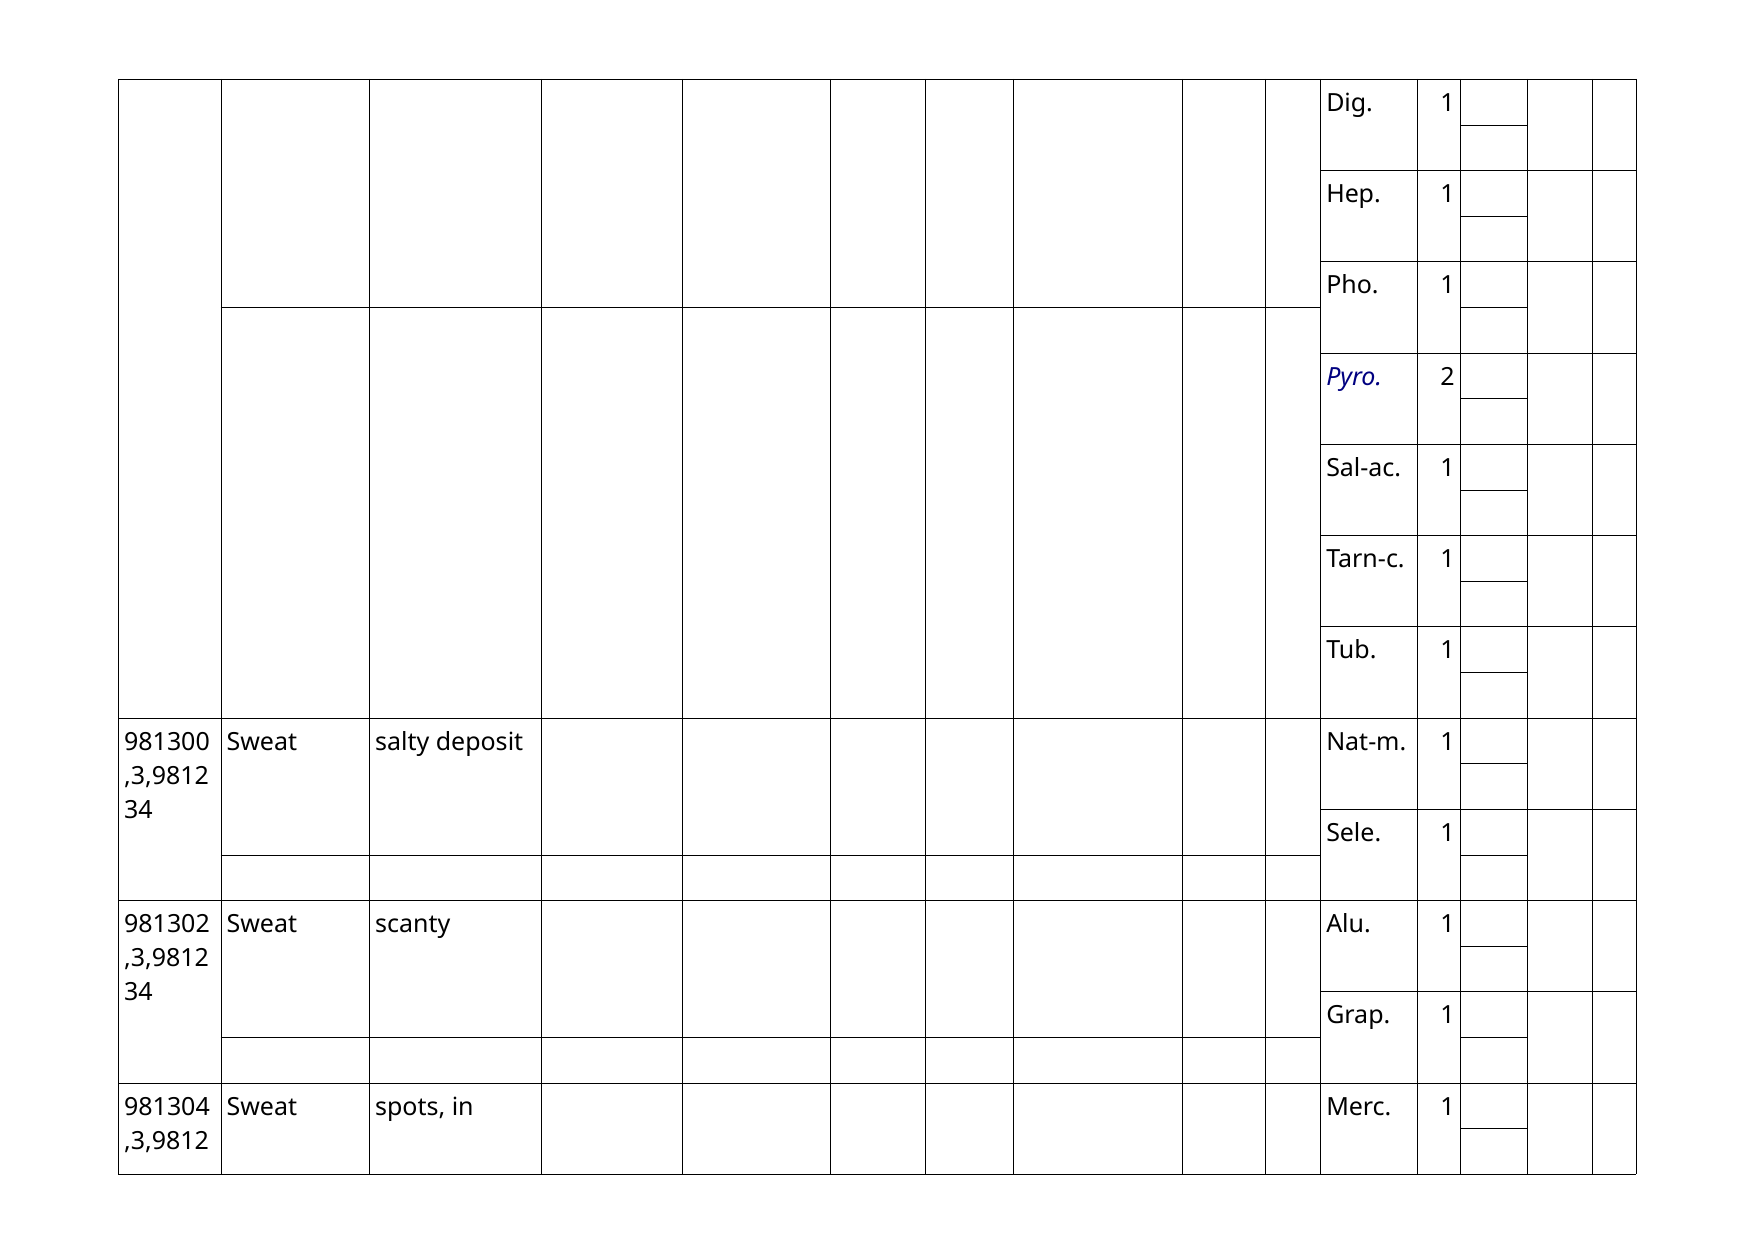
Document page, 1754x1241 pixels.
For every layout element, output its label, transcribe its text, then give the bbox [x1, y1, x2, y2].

table_cell [1461, 992, 1527, 1037]
table_cell [1266, 1084, 1320, 1174]
table_cell [1528, 536, 1592, 626]
table_cell [370, 1038, 541, 1083]
table_cell [683, 1038, 830, 1083]
table_cell [1266, 308, 1320, 718]
table_cell [1528, 810, 1592, 900]
table_cell [831, 719, 925, 854]
table_cell [1014, 719, 1182, 854]
table_cell Sal-ac. [1321, 445, 1417, 535]
table_cell [1528, 719, 1592, 809]
table_cell [1183, 1084, 1265, 1174]
table_cell [926, 1038, 1013, 1083]
table_cell 981300,3,981234 [119, 719, 221, 900]
table_cell Dig. [1321, 80, 1417, 170]
table_cell 1 [1418, 719, 1460, 809]
table_cell Tub. [1321, 627, 1417, 718]
table_cell [926, 308, 1013, 718]
table_cell [1461, 80, 1527, 124]
table_cell 1 [1418, 810, 1460, 900]
table_cell [1461, 262, 1527, 307]
table_cell [1266, 719, 1320, 854]
table_cell [1461, 947, 1527, 991]
table_cell 1 [1418, 901, 1460, 991]
table_cell [1461, 536, 1527, 581]
table_cell Sweat [222, 901, 369, 1037]
table_cell [831, 856, 925, 900]
table_cell Alu. [1321, 901, 1417, 991]
table_cell [1461, 810, 1527, 854]
table_cell [683, 856, 830, 900]
table_cell [1528, 627, 1592, 718]
table_cell [542, 719, 682, 854]
table_cell [831, 80, 925, 307]
table_cell [1461, 764, 1527, 809]
table_cell [1461, 354, 1527, 398]
table_cell 981304,3,9812 [119, 1084, 221, 1174]
table_cell [1461, 217, 1527, 261]
table_cell [1014, 80, 1182, 307]
table_cell [1593, 1084, 1636, 1174]
table_cell [1593, 536, 1636, 626]
table_cell [1461, 491, 1527, 535]
table_cell [1461, 308, 1527, 353]
table_cell Tarn-c. [1321, 536, 1417, 626]
table_cell [370, 308, 541, 718]
table_cell [1593, 901, 1636, 991]
table_cell [1461, 901, 1527, 946]
table_cell [1593, 262, 1636, 353]
table_cell [1266, 856, 1320, 900]
table_cell [1528, 992, 1592, 1083]
table_cell [1014, 308, 1182, 718]
table_cell [222, 1038, 369, 1083]
table_cell [1528, 445, 1592, 535]
table_cell [1528, 901, 1592, 991]
table_cell Sele. [1321, 810, 1417, 900]
table_cell 1 [1418, 445, 1460, 535]
table_cell [1014, 1038, 1182, 1083]
table_cell [222, 856, 369, 900]
table_cell [1593, 627, 1636, 718]
table_cell [542, 856, 682, 900]
table_cell Sweat [222, 1084, 369, 1174]
table_cell [1461, 1038, 1527, 1083]
table_cell [683, 1084, 830, 1174]
table_cell [1593, 810, 1636, 900]
table_cell [1461, 582, 1527, 626]
table_cell salty deposit [370, 719, 541, 854]
table_cell [1528, 80, 1592, 170]
table_cell [1528, 354, 1592, 444]
table_cell [926, 856, 1013, 900]
table_cell [542, 1038, 682, 1083]
table_cell [1461, 445, 1527, 489]
table_cell [1461, 719, 1527, 763]
table_cell [1461, 673, 1527, 718]
table_cell Nat-m. [1321, 719, 1417, 809]
table_cell [1014, 901, 1182, 1037]
table_cell [1461, 1129, 1527, 1174]
table_cell [1461, 126, 1527, 170]
table_cell Merc. [1321, 1084, 1417, 1174]
table_cell [222, 80, 369, 307]
table_cell [1266, 901, 1320, 1037]
table_cell [1593, 171, 1636, 261]
table_cell [1461, 856, 1527, 900]
table_cell [1528, 262, 1592, 353]
table_cell [542, 308, 682, 718]
table_cell [542, 1084, 682, 1174]
table_cell [831, 1038, 925, 1083]
table_cell [1014, 856, 1182, 900]
table_cell spots, in [370, 1084, 541, 1174]
table_cell [1183, 80, 1265, 307]
table_cell [1461, 399, 1527, 444]
table_cell [1183, 901, 1265, 1037]
table_cell [1528, 171, 1592, 261]
table_cell [831, 1084, 925, 1174]
table_cell [1266, 80, 1320, 307]
table_cell [1266, 1038, 1320, 1083]
table_cell 1 [1418, 992, 1460, 1083]
table_cell [222, 308, 369, 718]
table_cell scanty [370, 901, 541, 1037]
table_cell 981302,3,981234 [119, 901, 221, 1083]
table_cell 1 [1418, 1084, 1460, 1174]
table_cell [1183, 856, 1265, 900]
table_cell [1593, 992, 1636, 1083]
table_cell [1461, 627, 1527, 672]
table_cell [683, 80, 830, 307]
table_cell [683, 719, 830, 854]
table_cell 1 [1418, 536, 1460, 626]
table_cell [683, 901, 830, 1037]
table_cell [542, 80, 682, 307]
table_cell 1 [1418, 80, 1460, 170]
table_cell Hep. [1321, 171, 1417, 261]
table_cell 1 [1418, 262, 1460, 353]
table_cell [1183, 308, 1265, 718]
table_cell [1461, 171, 1527, 216]
table_cell [119, 80, 221, 718]
table_cell [1593, 354, 1636, 444]
table_cell [926, 1084, 1013, 1174]
table_cell [1593, 719, 1636, 809]
table_cell [1183, 1038, 1265, 1083]
table_cell 1 [1418, 171, 1460, 261]
table_cell 1 [1418, 627, 1460, 718]
table_cell [542, 901, 682, 1037]
table_cell [926, 901, 1013, 1037]
table_cell [370, 80, 541, 307]
table_cell [926, 80, 1013, 307]
table_cell [926, 719, 1013, 854]
table_cell [1528, 1084, 1592, 1174]
table_cell [370, 856, 541, 900]
table_cell [1014, 1084, 1182, 1174]
table_cell [1593, 445, 1636, 535]
table_cell Pyro. [1321, 354, 1417, 444]
table_cell [1593, 80, 1636, 170]
table_cell Sweat [222, 719, 369, 854]
table_cell Grap. [1321, 992, 1417, 1083]
table_cell [1183, 719, 1265, 854]
table_cell 2 [1418, 354, 1460, 444]
table_cell Pho. [1321, 262, 1417, 353]
table_cell [683, 308, 830, 718]
table_cell [831, 308, 925, 718]
table_cell [831, 901, 925, 1037]
table_cell [1461, 1084, 1527, 1128]
